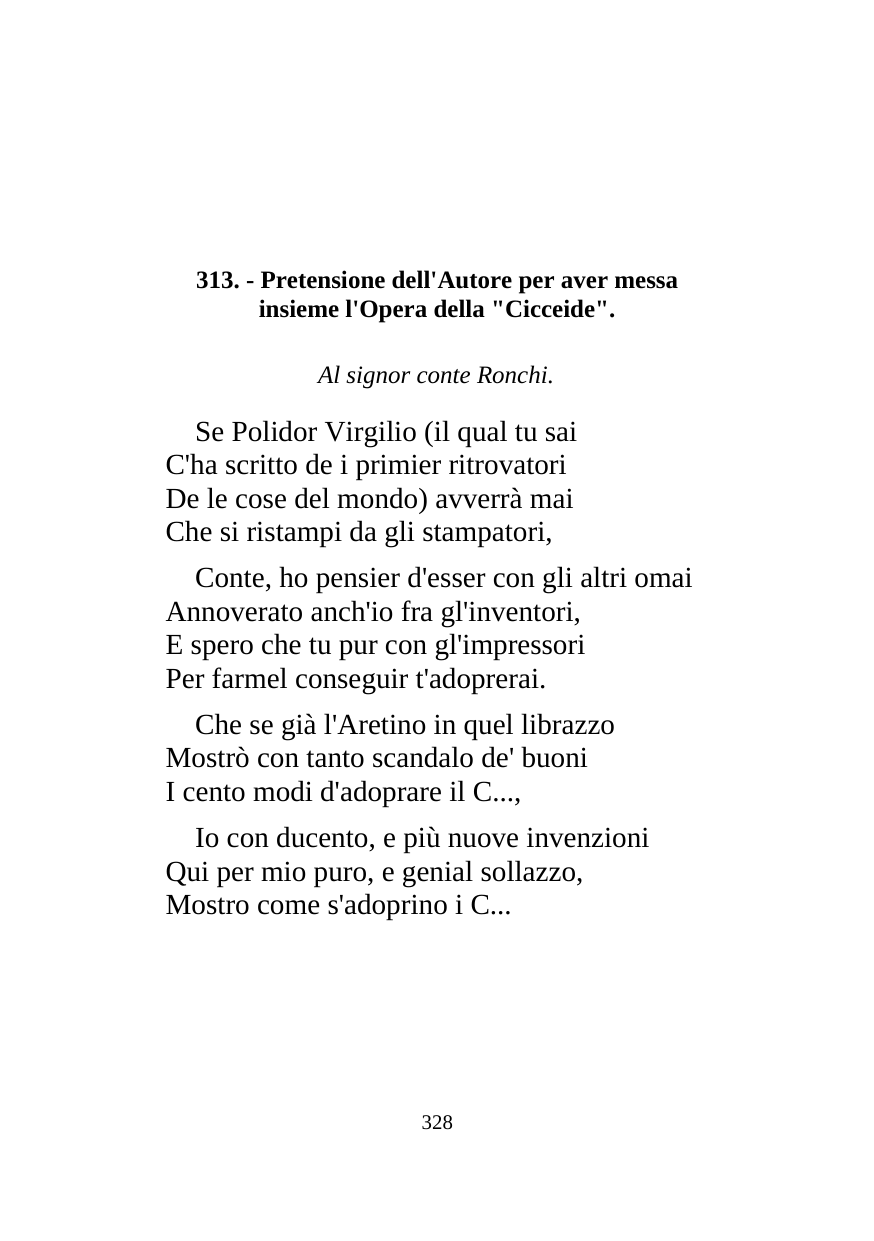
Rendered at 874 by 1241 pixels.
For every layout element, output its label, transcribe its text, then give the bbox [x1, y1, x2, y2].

text 313. - Pretensione dell'Autore per aver messa insieme l'Opera della "Cicceide". [106, 265, 768, 322]
subtitle Al signor conte Ronchi. [106, 360, 768, 389]
text Io con ducento, e più nuove invenzioni Qui per mio puro, e genial sollazzo, Mostro come s'adoprino i C... [165, 820, 768, 921]
text Se Polidor Virgilio (il qual tu sai C'ha scritto de i primier ritrovatori De le cose del mondo) avverrà mai Che si ristampi da gli stampatori, [165, 414, 768, 548]
text Che se già l'Aretino in quel librazzo Mostrò con tanto scandalo de' buoni I cento modi d'adoprare il C..., [165, 707, 768, 808]
text Conte, ho pensier d'esser con gli altri omai Annoverato anch'io fra gl'inventori, E spero che tu pur con gl'impressori Per farmel conseguir t'adoprerai. [165, 560, 768, 694]
